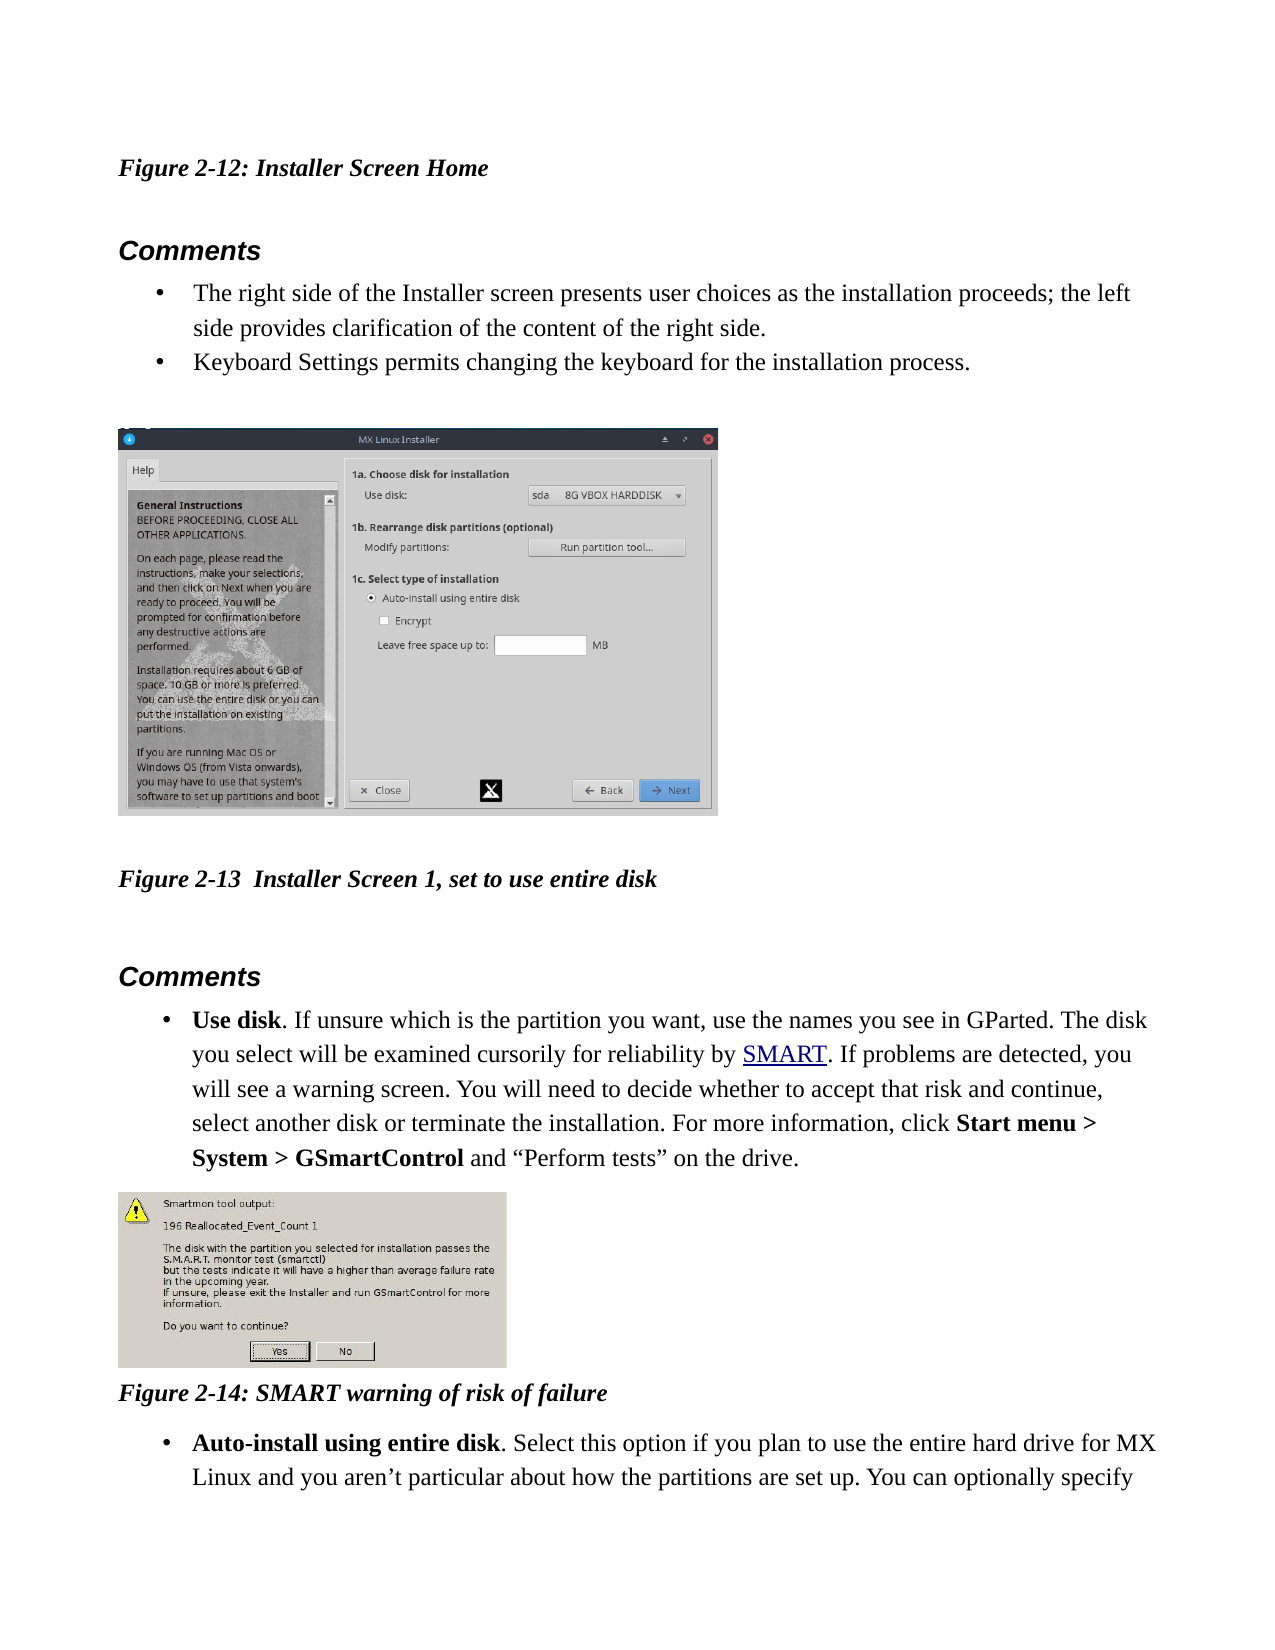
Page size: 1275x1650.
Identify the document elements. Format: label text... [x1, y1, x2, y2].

list The right side of the Installer screen presents user choices as the installation proceeds; the left side provides clarification of the content of the right side. [156, 278, 1157, 342]
subtitle Comments [118, 234, 1157, 266]
text Figure 2-14: SMART warning of risk of failure [118, 1378, 1157, 1407]
picture [118, 1192, 507, 1368]
subtitle Comments [118, 961, 1157, 992]
list Auto-install using entire disk. Select this option if you plan to use the entire hard drive for MX Linux and you aren’t particular about how the partitions are set up. You can optionally specify [162, 1428, 1157, 1491]
text Figure 2-12: Installer Screen Home [118, 118, 1157, 181]
picture [118, 428, 719, 816]
list Keyboard Settings permits changing the keyboard for the installation process. [156, 347, 1157, 376]
list Use disk. If unsure which is the partition you want, use the names you see in GParted. The disk you select will be examined cursorily for reliability by SMART. If problems are detected, you will see a warning screen. You will need to decide whether to accept that risk and continue, select another disk or terminate the installation. For more information, click Start menu > System > GSmartControl and “Perform tests” on the drive. [162, 1005, 1157, 1172]
text Figure 2-13 Installer Screen 1, set to use entire disk [118, 864, 1157, 893]
